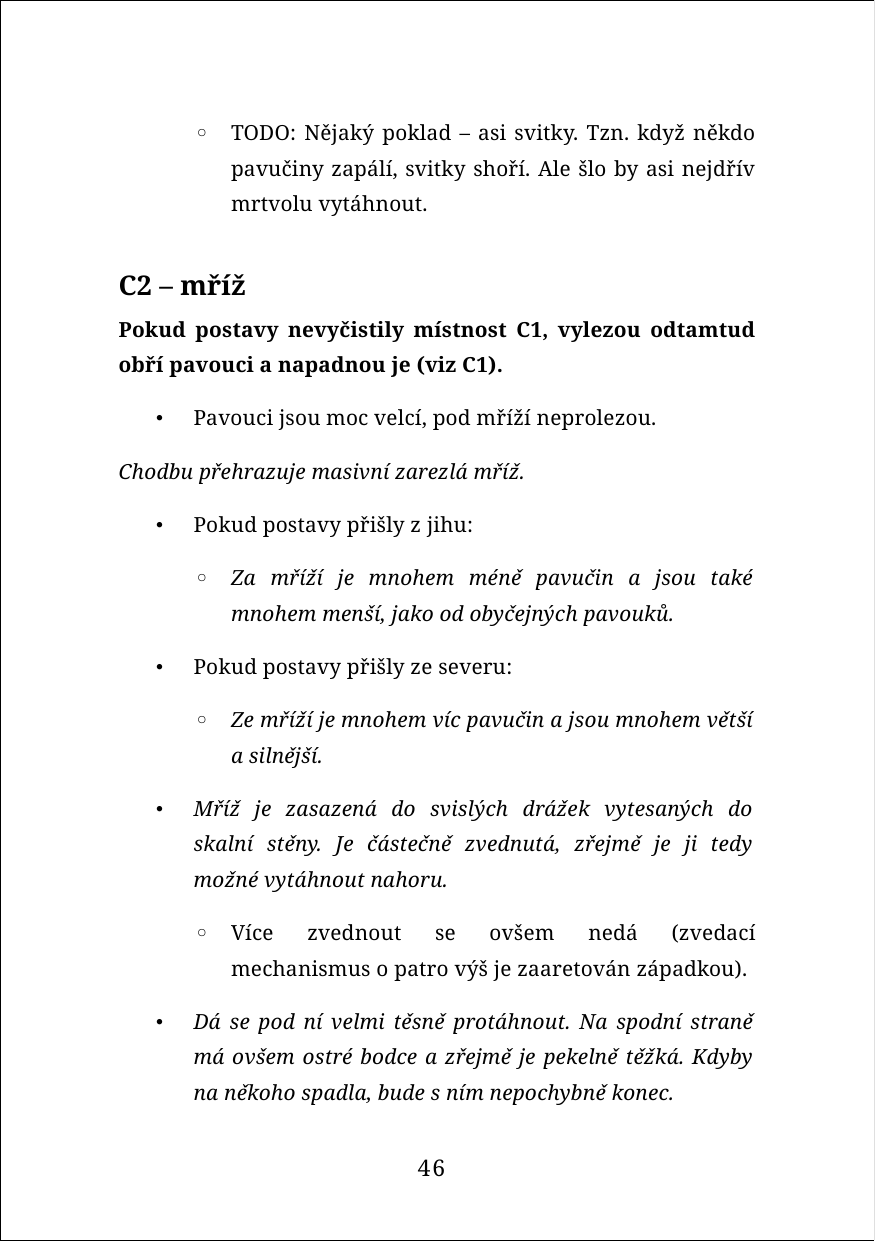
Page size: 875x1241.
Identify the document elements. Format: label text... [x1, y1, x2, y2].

list Pokud postavy přišly z jihu: [156, 510, 756, 538]
list Dá se pod ní velmi těsně protáhnout. Na spodní straně má ovšem ostré bodce a zřejmě je pekelně těžká. Kdyby na někoho spadla, bude s ním nepochybně konec. [156, 1007, 756, 1106]
list Za mříží je mnohem méně pavučin a jsou také mnohem menší, jako od obyčejných pavouků. [193, 563, 756, 627]
text Pokud postavy nevyčistily místnost C1, vylezou odtamtud obří pavouci a napadnou je (viz C1). [118, 315, 756, 379]
list Mříž je zasazená do svislých drážek vytesaných do skalní stěny. Je částečně zvednutá, zřejmě je ji tedy možné vytáhnout nahoru. [156, 794, 756, 893]
list Pokud postavy přišly ze severu: [156, 652, 756, 680]
list TODO: Nějaký poklad – asi svitky. Tzn. když někdo pavučiny zapálí, svitky shoří. Ale šlo by asi nejdřív mrtvolu vytáhnout. [193, 118, 756, 218]
list Pavouci jsou moc velcí, pod mříží neprolezou. [156, 403, 756, 432]
subtitle C2 – mříž [118, 266, 756, 303]
list Více zvednout se ovšem nedá (zvedací mechanismus o patro výš je zaaretován západkou). [193, 918, 756, 982]
text Chodbu přehrazuje masivní zarezlá mříž. [118, 457, 756, 485]
list Ze mříží je mnohem víc pavučin a jsou mnohem větší a silnější. [193, 705, 756, 769]
